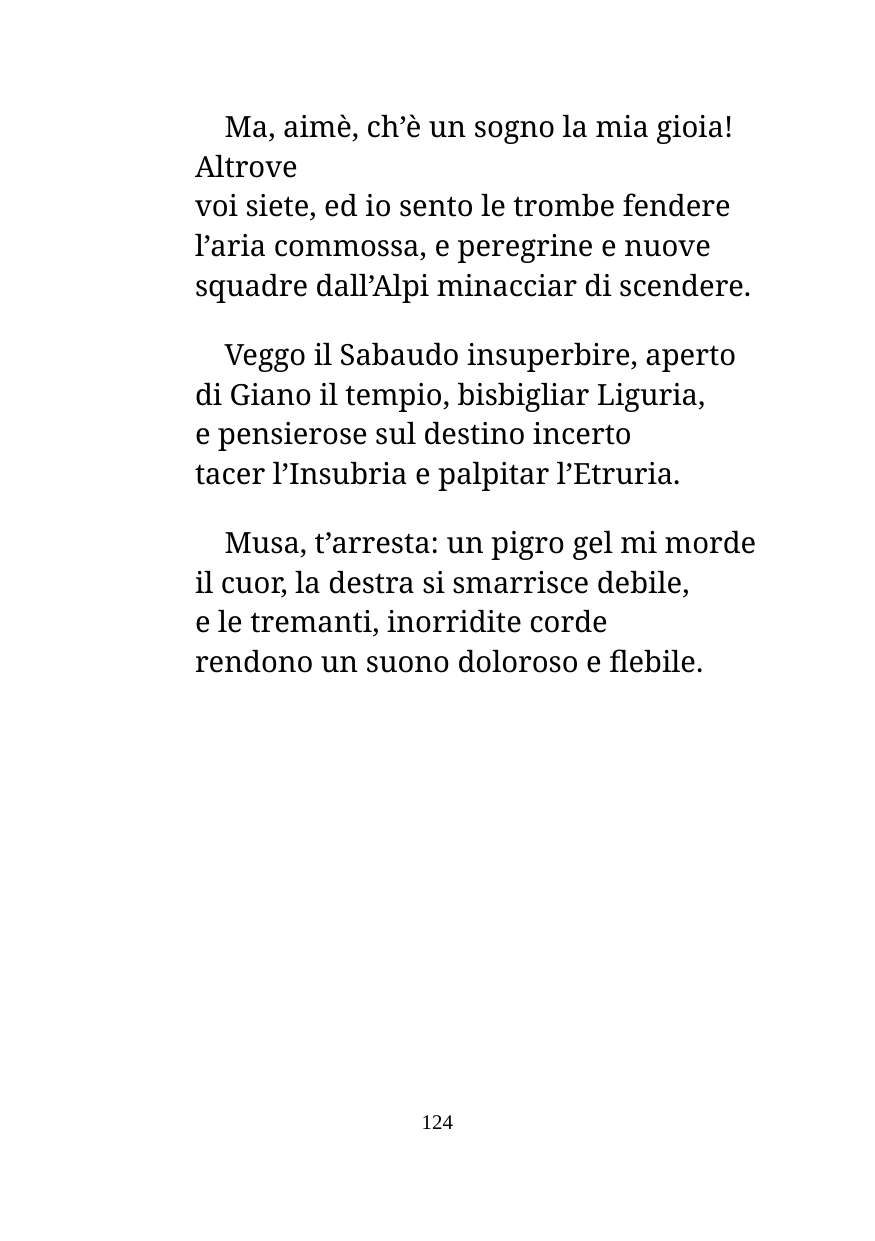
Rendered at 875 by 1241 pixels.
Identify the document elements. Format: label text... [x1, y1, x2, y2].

text Veggo il Sabaudo insuperbire, aperto di Giano il tempio, bisbigliar Liguria, e pensierose sul destino incerto tacer l’Insubria e palpitar l’Etruria. [195, 334, 768, 493]
text Ma, aimè, ch’è un sogno la mia gioia! Altrove voi siete, ed io sento le trombe fendere l’aria commossa, e peregrine e nuove squadre dall’Alpi minacciar di scendere. [195, 106, 768, 305]
text Musa, t’arresta: un pigro gel mi morde il cuor, la destra si smarrisce debile, e le tremanti, inorridite corde rendono un suono doloroso e flebile. [195, 522, 768, 681]
